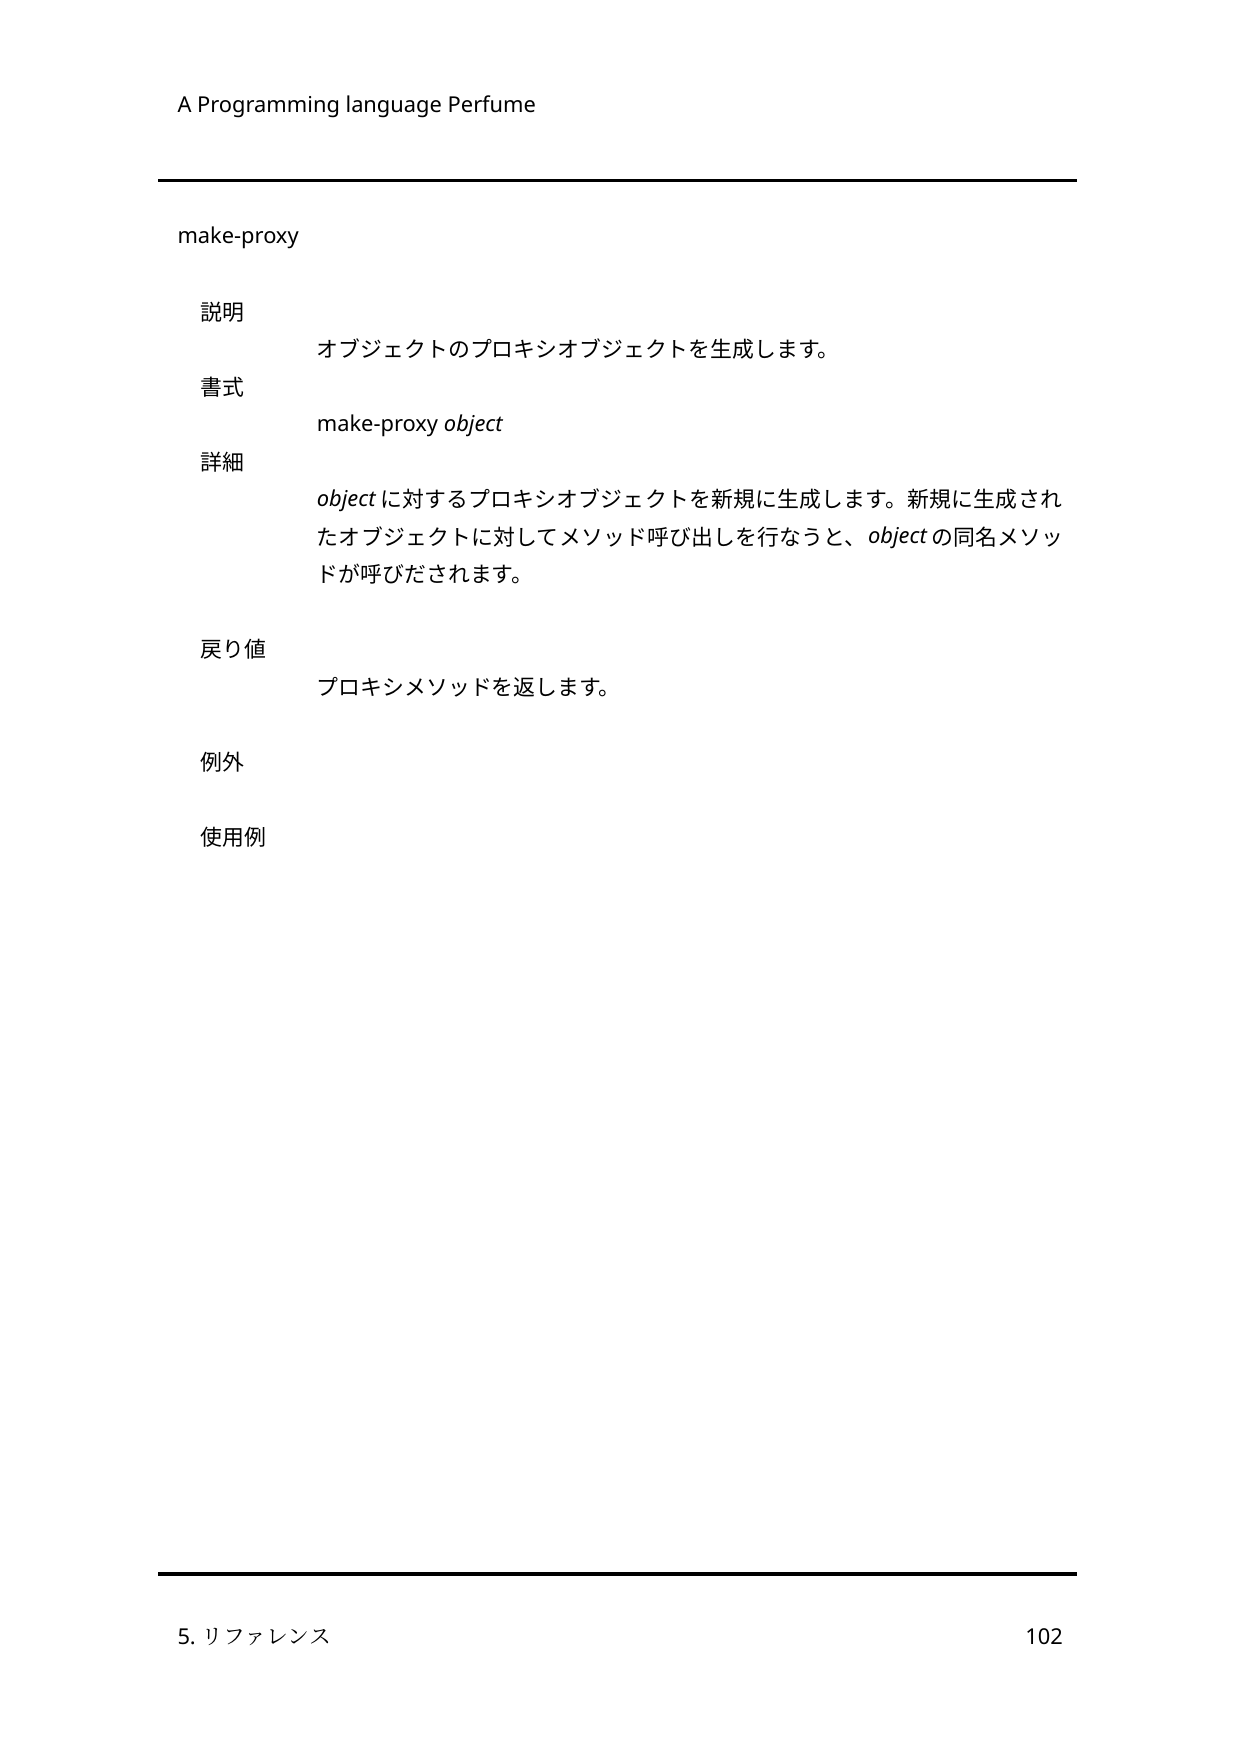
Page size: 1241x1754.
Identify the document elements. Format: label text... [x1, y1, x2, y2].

table_cell 詳細 [200, 442, 317, 604]
table_cell [317, 817, 1063, 892]
table_cell 戻り値 [200, 604, 317, 717]
table_cell objectに対するプロキシオブジェクトを新規に生成します。新規に生成されたオブジェクトに対してメソッド呼び出しを行なうと、objectの同名メソッドが呼びだされます。 [317, 442, 1063, 604]
table_header 説明 [200, 292, 317, 367]
table_cell 書式 [200, 367, 317, 442]
table_header オブジェクトのプロキシオブジェクトを生成します。 [317, 292, 1063, 367]
table_cell 使用例 [200, 817, 317, 892]
table_cell 例外 [200, 717, 317, 817]
table_cell [317, 717, 1063, 817]
table_cell make-proxy object [317, 367, 1063, 442]
table_cell プロキシメソッドを返します。 [317, 604, 1063, 717]
subtitle make-proxy [177, 217, 1063, 254]
